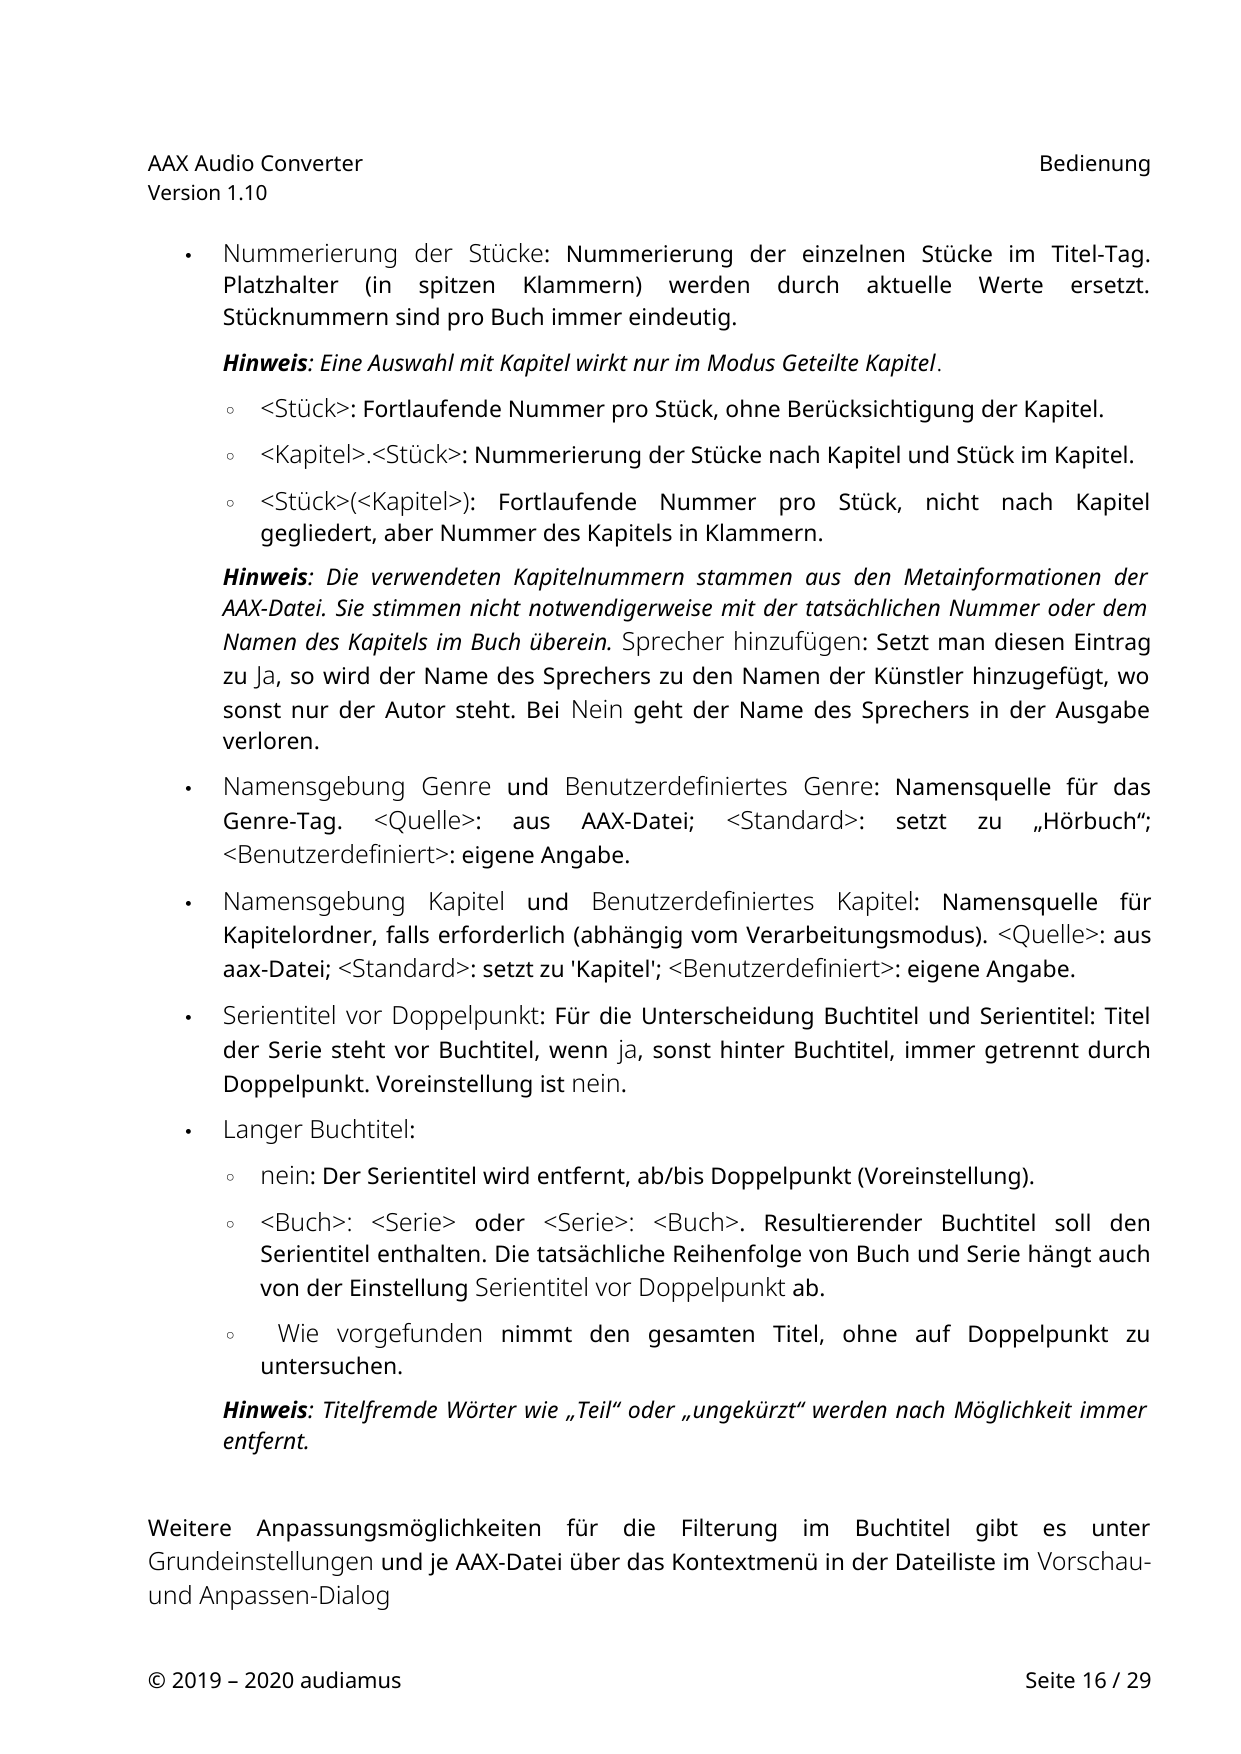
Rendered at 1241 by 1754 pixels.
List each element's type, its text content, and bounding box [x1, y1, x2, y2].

text Weitere Anpassungsmöglichkeiten für die Filterung im Buchtitel gibt es unter Grundeinstellungen und je AAX-Datei über das Kontextmenü in der Dateiliste im Vorschau- und Anpassen-Dialog [148, 1512, 1152, 1611]
list Hinweis: Titelfremde Wörter wie „Teil“ oder „ungekürzt“ werden nach Möglichkeit immer entfernt. [185, 1393, 1152, 1456]
list Serientitel vor Doppelpunkt: Für die Unterscheidung Buchtitel und Serientitel: Titel der Serie steht vor Buchtitel, wenn ja, sonst hinter Buchtitel, immer getrennt durch Doppelpunkt. Voreinstellung ist nein. [185, 997, 1152, 1099]
list Namensgebung Kapitel und Benutzerdefiniertes Kapitel: Namensquelle für Kapitelordner, falls erforderlich (abhängig vom Verarbeitungsmodus). <Quelle>: aus aax-Datei; <Standard>: setzt zu 'Kapitel'; <Benutzerdefiniert>: eigene Angabe. [185, 883, 1152, 985]
list <Buch>: <Serie> oder <Serie>: <Buch>. Resultierender Buchtitel soll den Serientitel enthalten. Die tatsächliche Reihenfolge von Buch und Serie hängt auch von der Einstellung Serientitel vor Doppelpunkt ab. [223, 1204, 1152, 1303]
list <Kapitel>.<Stück>: Nummerierung der Stücke nach Kapitel und Stück im Kapitel. [223, 437, 1152, 471]
list Hinweis: Die verwendeten Kapitelnummern stammen aus den Metainformationen der AAX-Datei. Sie stimmen nicht notwendigerweise mit der tatsächlichen Nummer oder dem Namen des Kapitels im Buch überein. Sprecher hinzufügen: Setzt man diesen Eintrag zu Ja, so wird der Name des Sprechers zu den Namen der Künstler hinzugefügt, wo sonst nur der Autor steht. Bei Nein geht der Name des Sprechers in der Ausgabe verloren. [185, 561, 1152, 756]
list Wie vorgefunden nimmt den gesamten Titel, ohne auf Doppelpunkt zu untersuchen. [223, 1316, 1152, 1381]
list Langer Buchtitel: [185, 1112, 1152, 1146]
list Nummerierung der Stücke: Nummerierung der einzelnen Stücke im Titel-Tag. Platzhalter (in spitzen Klammern) werden durch aktuelle Werte ersetzt. Stücknummern sind pro Buch immer eindeutig. [185, 235, 1152, 332]
list <Stück>(<Kapitel>): Fortlaufende Nummer pro Stück, nicht nach Kapitel gegliedert, aber Nummer des Kapitels in Klammern. [223, 483, 1152, 548]
list <Stück>: Fortlaufende Nummer pro Stück, ohne Berücksichtigung der Kapitel. [223, 391, 1152, 424]
list nein: Der Serientitel wird entfernt, ab/bis Doppelpunkt (Voreinstellung). [223, 1158, 1152, 1192]
list Namensgebung Genre und Benutzerdefiniertes Genre: Namensquelle für das Genre-Tag. <Quelle>: aus AAX-Datei; <Standard>: setzt zu „Hörbuch“; <Benutzerdefiniert>: eigene Angabe. [185, 769, 1152, 871]
list Hinweis: Eine Auswahl mit Kapitel wirkt nur im Modus Geteilte Kapitel. [185, 344, 1152, 378]
